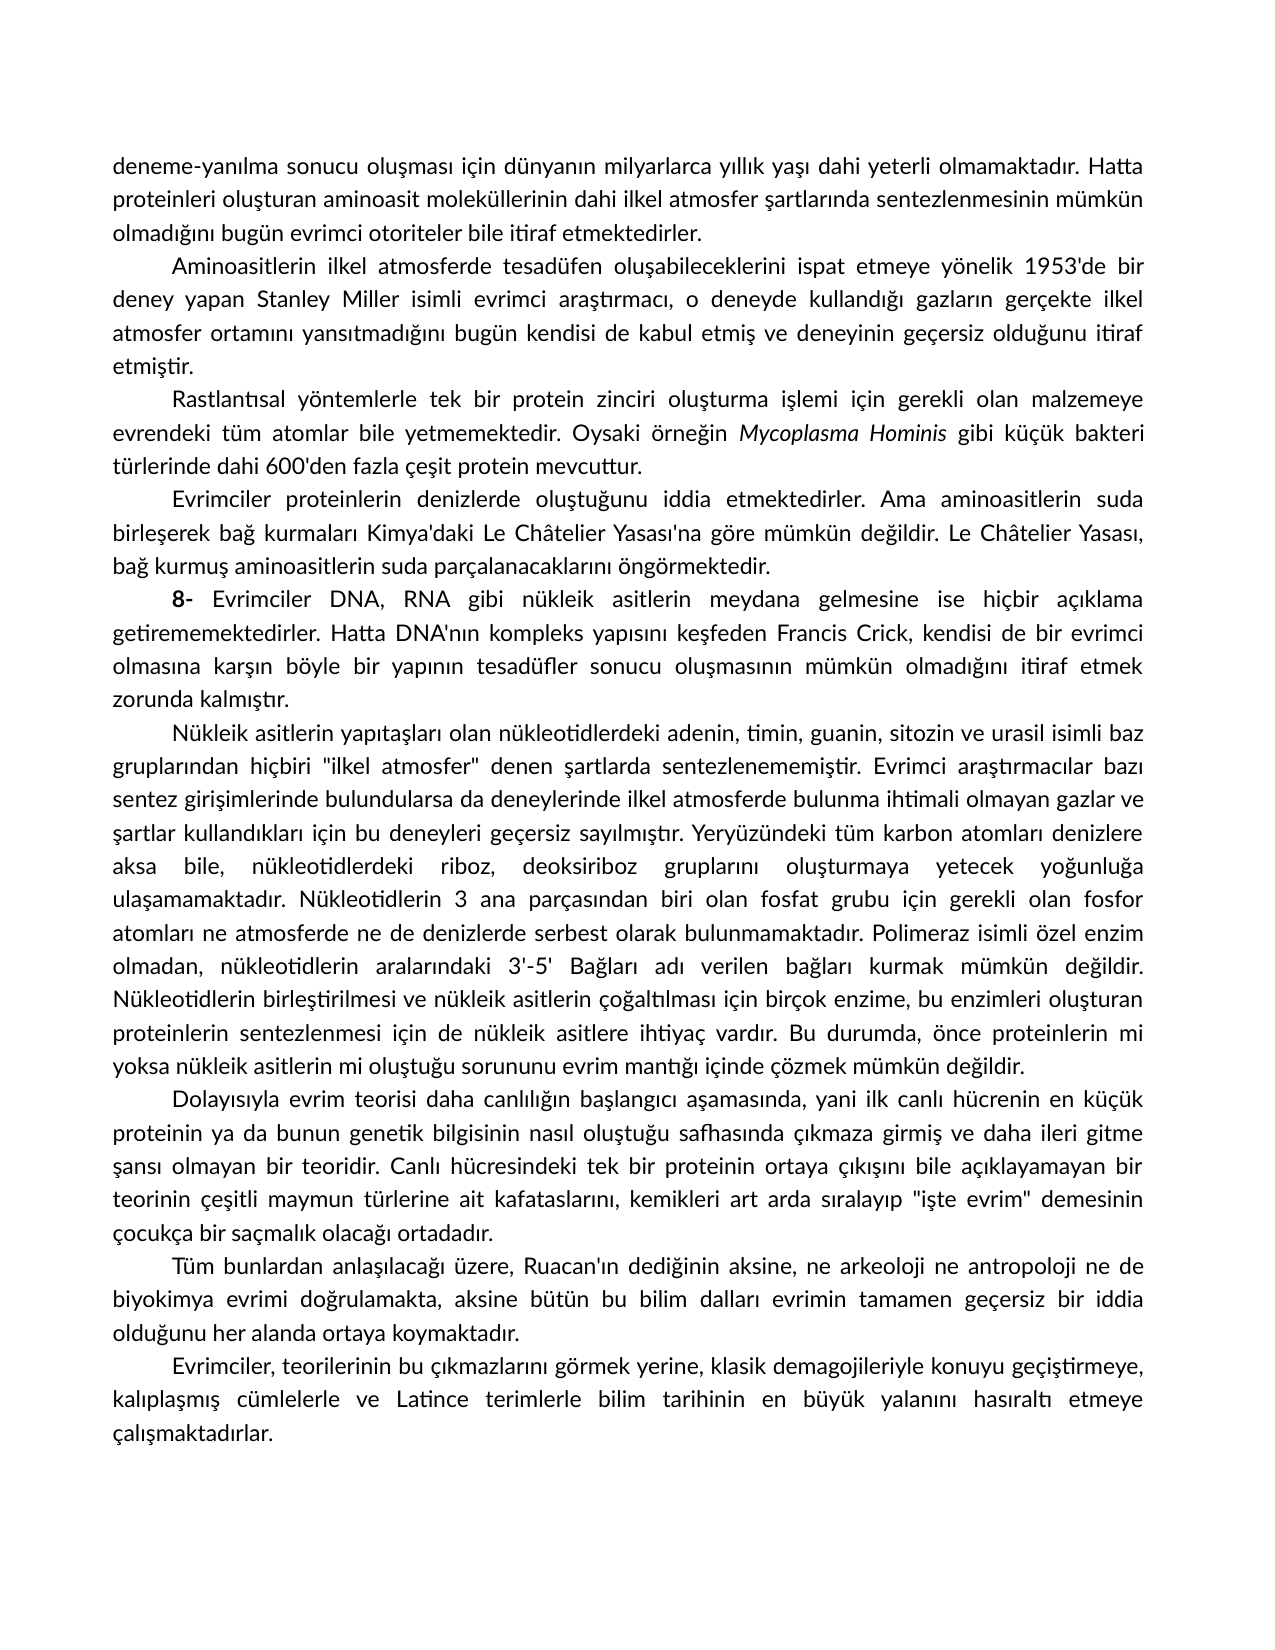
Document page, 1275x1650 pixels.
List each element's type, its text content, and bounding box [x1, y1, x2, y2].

text Evrimciler proteinlerin denizlerde oluştuğunu iddia etmektedirler. Ama aminoasitlerin suda birleşerek bağ kurmaları Kimya'daki Le Châtelier Yasası'na göre mümkün değildir. Le Châtelier Yasası, bağ kurmuş aminoasitlerin suda parçalanacaklarını öngörmektedir. [112, 481, 1145, 581]
text Aminoasitlerin ilkel atmosferde tesadüfen oluşabileceklerini ispat etmeye yönelik 1953'de bir deney yapan Stanley Miller isimli evrimci araştırmacı, o deneyde kullandığı gazların gerçekte ilkel atmosfer ortamını yansıtmadığını bugün kendisi de kabul etmiş ve deneyinin geçersiz olduğunu itiraf etmiştir. [112, 248, 1145, 381]
text Tüm bunlardan anlaşılacağı üzere, Ruacan'ın dediğinin aksine, ne arkeoloji ne antropoloji ne de biyokimya evrimi doğrulamakta, aksine bütün bu bilim dalları evrimin tamamen geçersiz bir iddia olduğunu her alanda ortaya koymaktadır. [112, 1248, 1145, 1348]
text deneme-yanılma sonucu oluşması için dünyanın milyarlarca yıllık yaşı dahi yeterli olmamaktadır. Hatta proteinleri oluşturan aminoasit moleküllerinin dahi ilkel atmosfer şartlarında sentezlenmesinin mümkün olmadığını bugün evrimci otoriteler bile itiraf etmektedirler. [112, 148, 1145, 248]
text 8- Evrimciler DNA, RNA gibi nükleik asitlerin meydana gelmesine ise hiçbir açıklama getirememektedirler. Hatta DNA'nın kompleks yapısını keşfeden Francis Crick, kendisi de bir evrimci olmasına karşın böyle bir yapının tesadüfler sonucu oluşmasının mümkün olmadığını itiraf etmek zorunda kalmıştır. [112, 581, 1145, 714]
text Evrimciler, teorilerinin bu çıkmazlarını görmek yerine, klasik demagojileriyle konuyu geçiştirmeye, kalıplaşmış cümlelerle ve Latince terimlerle bilim tarihinin en büyük yalanını hasıraltı etmeye çalışmaktadırlar. [112, 1348, 1145, 1448]
text Rastlantısal yöntemlerle tek bir protein zinciri oluşturma işlemi için gerekli olan malzemeye evrendeki tüm atomlar bile yetmemektedir. Oysaki örneğin Mycoplasma Hominis gibi küçük bakteri türlerinde dahi 600'den fazla çeşit protein mevcuttur. [112, 381, 1145, 481]
text Dolayısıyla evrim teorisi daha canlılığın başlangıcı aşamasında, yani ilk canlı hücrenin en küçük proteinin ya da bunun genetik bilgisinin nasıl oluştuğu safhasında çıkmaza girmiş ve daha ileri gitme şansı olmayan bir teoridir. Canlı hücresindeki tek bir proteinin ortaya çıkışını bile açıklayamayan bir teorinin çeşitli maymun türlerine ait kafataslarını, kemikleri art arda sıralayıp "işte evrim" demesinin çocukça bir saçmalık olacağı ortadadır. [112, 1081, 1145, 1248]
text Nükleik asitlerin yapıtaşları olan nükleotidlerdeki adenin, timin, guanin, sitozin ve urasil isimli baz gruplarından hiçbiri "ilkel atmosfer" denen şartlarda sentezlenememiştir. Evrimci araştırmacılar bazı sentez girişimlerinde bulundularsa da deneylerinde ilkel atmosferde bulunma ihtimali olmayan gazlar ve şartlar kullandıkları için bu deneyleri geçersiz sayılmıştır. Yeryüzündeki tüm karbon atomları denizlere aksa bile, nükleotidlerdeki riboz, deoksiriboz gruplarını oluşturmaya yetecek yoğunluğa ulaşamamaktadır. Nükleotidlerin 3 ana parçasından biri olan fosfat grubu için gerekli olan fosfor atomları ne atmosferde ne de denizlerde serbest olarak bulunmamaktadır. Polimeraz isimli özel enzim olmadan, nükleotidlerin aralarındaki 3'-5' Bağları adı verilen bağları kurmak mümkün değildir. Nükleotidlerin birleştirilmesi ve nükleik asitlerin çoğaltılması için birçok enzime, bu enzimleri oluşturan proteinlerin sentezlenmesi için de nükleik asitlere ihtiyaç vardır. Bu durumda, önce proteinlerin mi yoksa nükleik asitlerin mi oluştuğu sorununu evrim mantığı içinde çözmek mümkün değildir. [112, 714, 1145, 1081]
